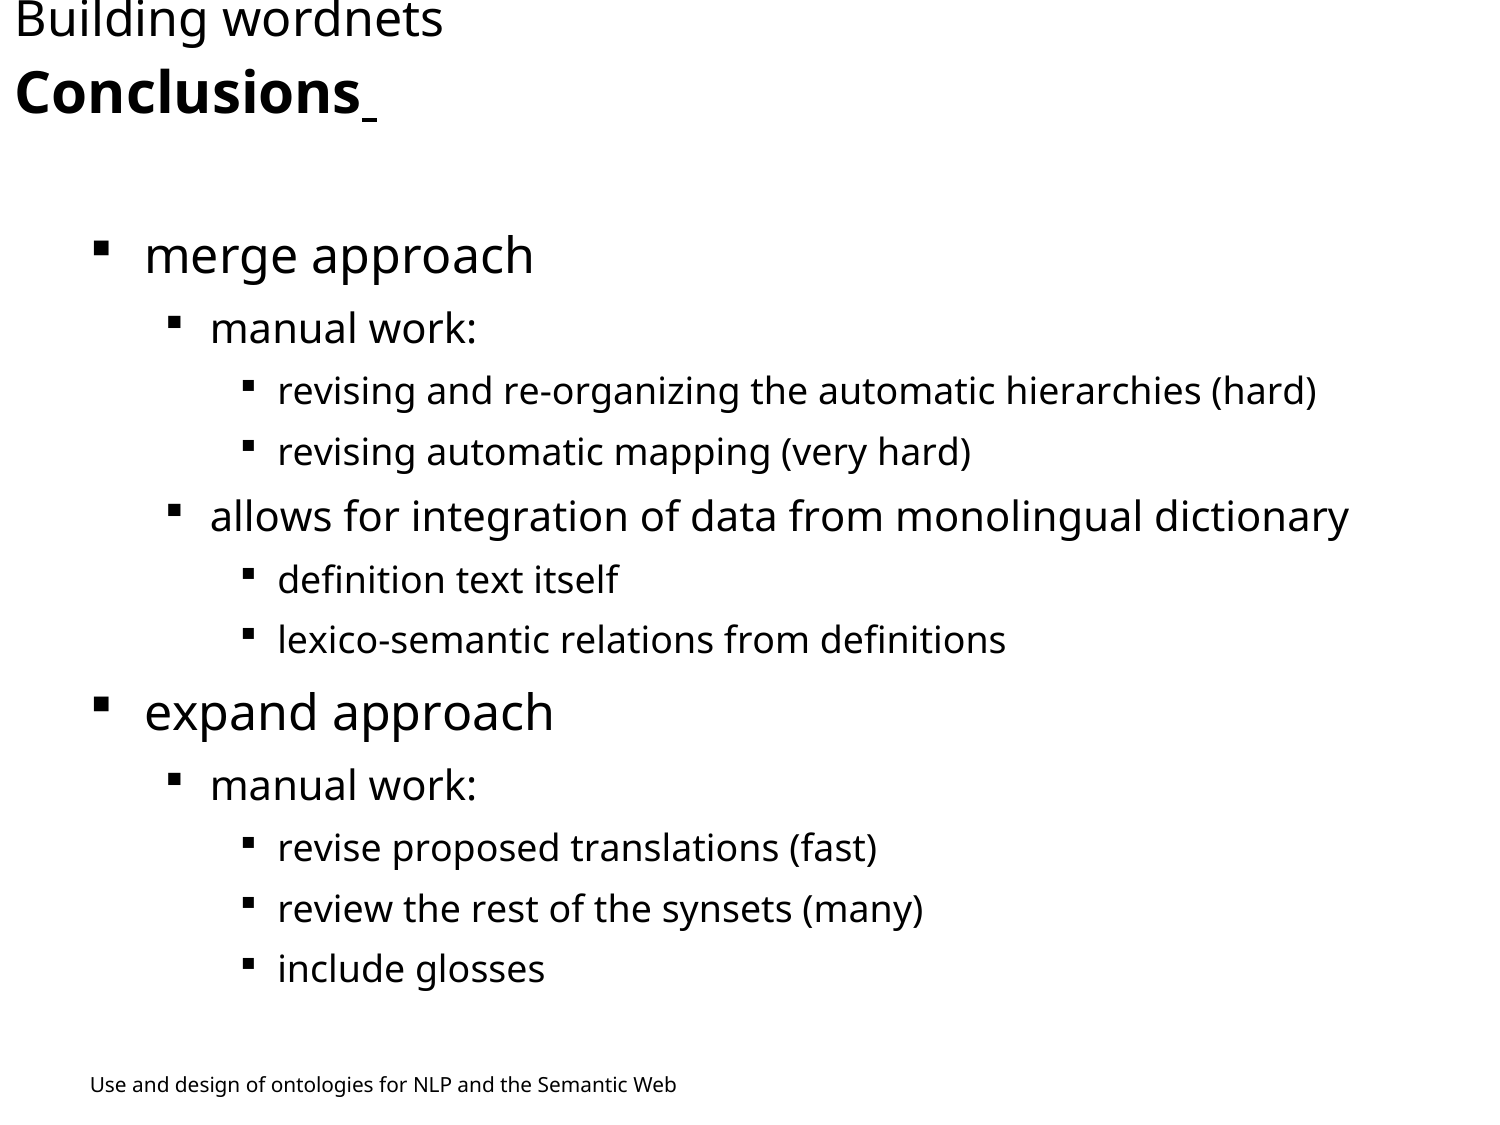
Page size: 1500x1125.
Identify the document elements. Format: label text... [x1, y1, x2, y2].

title Building wordnets Conclusions [0, 0, 1400, 138]
list merge approach manual work: revising and re-organizing the automatic hierarchies (hard) revising automatic mapping (very hard) allows for integration of data from monolingual dictionary definition text itself lexico-semantic relations from definitions expand approach manual work: revise proposed translations (fast) review the rest of the synsets (many) include glosses [75, 212, 1438, 1000]
